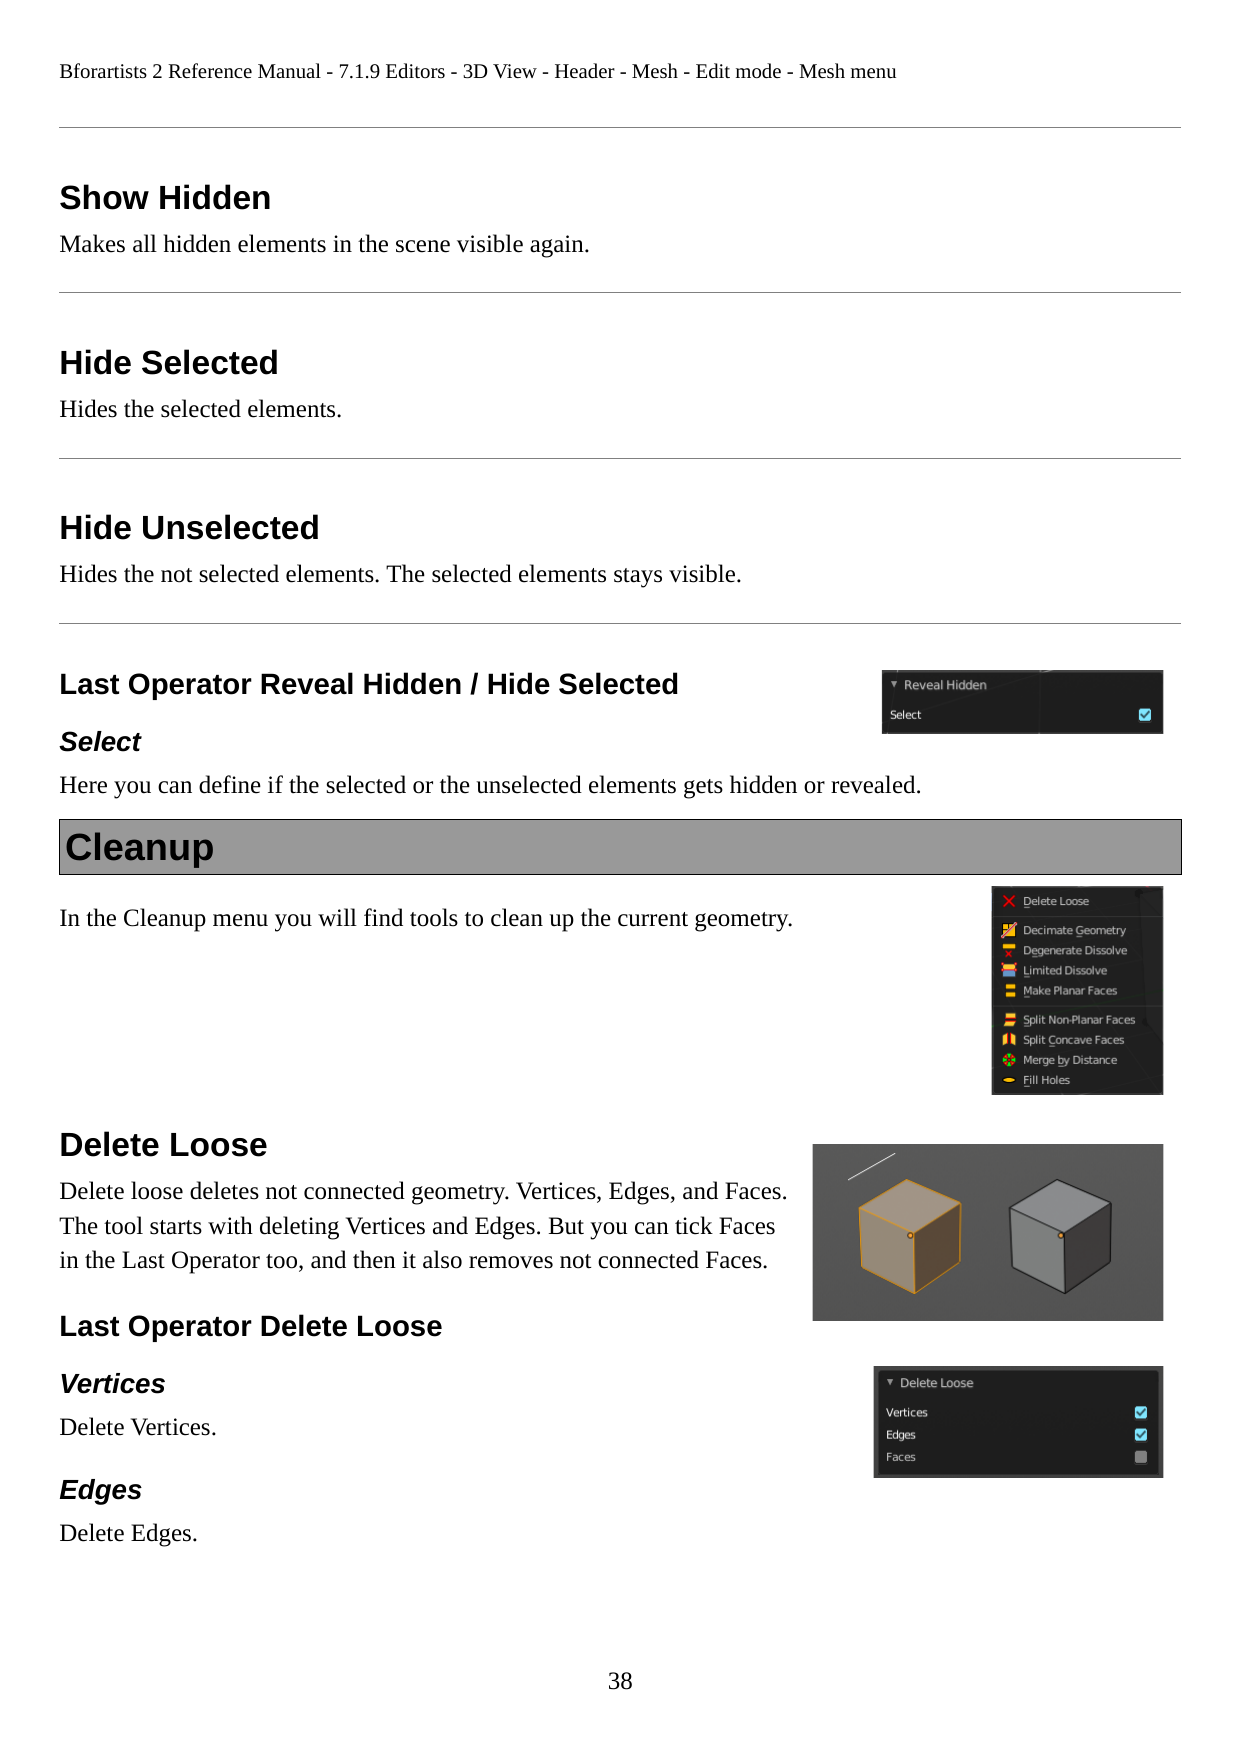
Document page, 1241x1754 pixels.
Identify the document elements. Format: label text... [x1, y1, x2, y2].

subtitle Hide Unselected [59, 508, 1181, 547]
picture [991, 886, 1164, 1095]
text [1164, 1412, 1181, 1441]
text Hides the selected elements. [59, 394, 1181, 423]
subtitle [1164, 1368, 1181, 1400]
text Delete loose deletes not connected geometry. Vertices, Edges, and Faces. The tool starts with deleting Vertices and Edges. But you can tick Faces in the Last Operator too, and then it also removes not connected Faces. [59, 1176, 812, 1274]
text Makes all hidden elements in the scene visible again. [59, 229, 1181, 257]
subtitle Delete Loose [59, 1125, 1181, 1164]
picture [812, 1144, 1164, 1321]
text Here you can define if the selected or the unselected elements gets hidden or revealed. [59, 770, 1181, 799]
text Delete Vertices. [59, 1412, 873, 1441]
text Hides the not selected elements. The selected elements stays visible. [59, 559, 1181, 588]
text Delete Edges. [59, 1518, 1181, 1547]
subtitle Hide Selected [59, 343, 1181, 381]
picture [873, 1366, 1164, 1478]
table_header Cleanup [60, 820, 1181, 874]
picture [881, 670, 1164, 734]
subtitle Last Operator Reveal Hidden / Hide Selected [59, 667, 1181, 701]
text In the Cleanup menu you will find tools to clean up the current geometry. [59, 903, 991, 932]
subtitle Select [59, 726, 1181, 758]
subtitle Show Hidden [59, 178, 1181, 216]
subtitle Last Operator Delete Loose [59, 1309, 1181, 1343]
subtitle Vertices [59, 1368, 873, 1400]
subtitle Edges [59, 1474, 1181, 1506]
